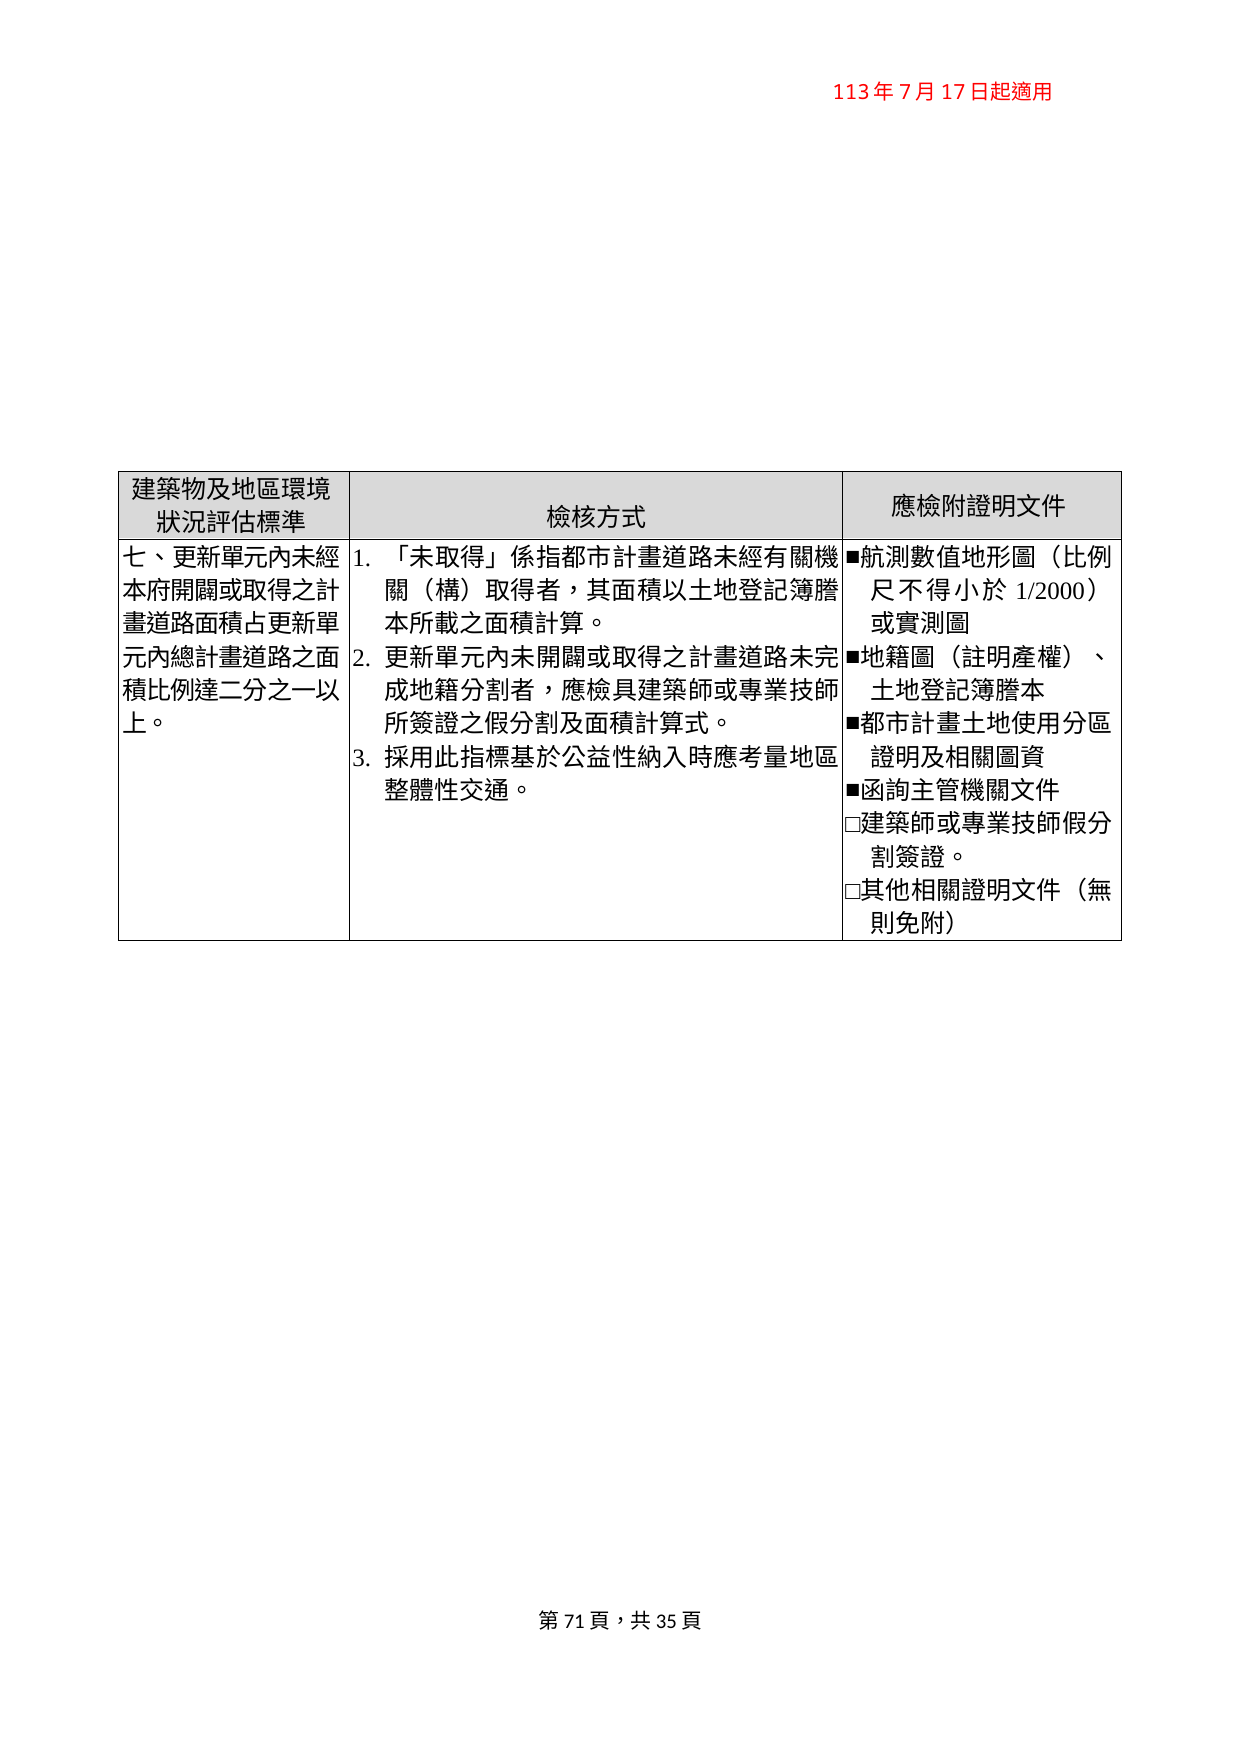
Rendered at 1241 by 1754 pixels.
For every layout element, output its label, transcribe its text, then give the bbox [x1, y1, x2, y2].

table_cell ■航測數值地形圖（比例尺不得小於1/2000）或實測圖 ■地籍圖（註明產權）、土地登記簿謄本 ■都市計畫土地使用分區證明及相關圖資 ■函詢主管機關文件 □建築師或專業技師假分割簽證。 □其他相關證明文件（無則免附） [843, 540, 1121, 939]
table_cell 「未取得」係指都市計畫道路未經有關機關（構）取得者，其面積以土地登記簿謄本所載之面積計算。 更新單元內未開闢或取得之計畫道路未完成地籍分割者，應檢具建築師或專業技師所簽證之假分割及面積計算式。 採用此指標基於公益性納入時應考量地區整體性交通。 [350, 540, 842, 939]
table_header 建築物及地區環境狀況評估標準 [119, 472, 349, 538]
table_header 檢核方式 [350, 472, 842, 538]
table_header 應檢附證明文件 [843, 472, 1121, 538]
table_cell 七、更新單元內未經本府開闢或取得之計畫道路面積占更新單元內總計畫道路之面積比例達二分之一以上。 [119, 540, 349, 939]
